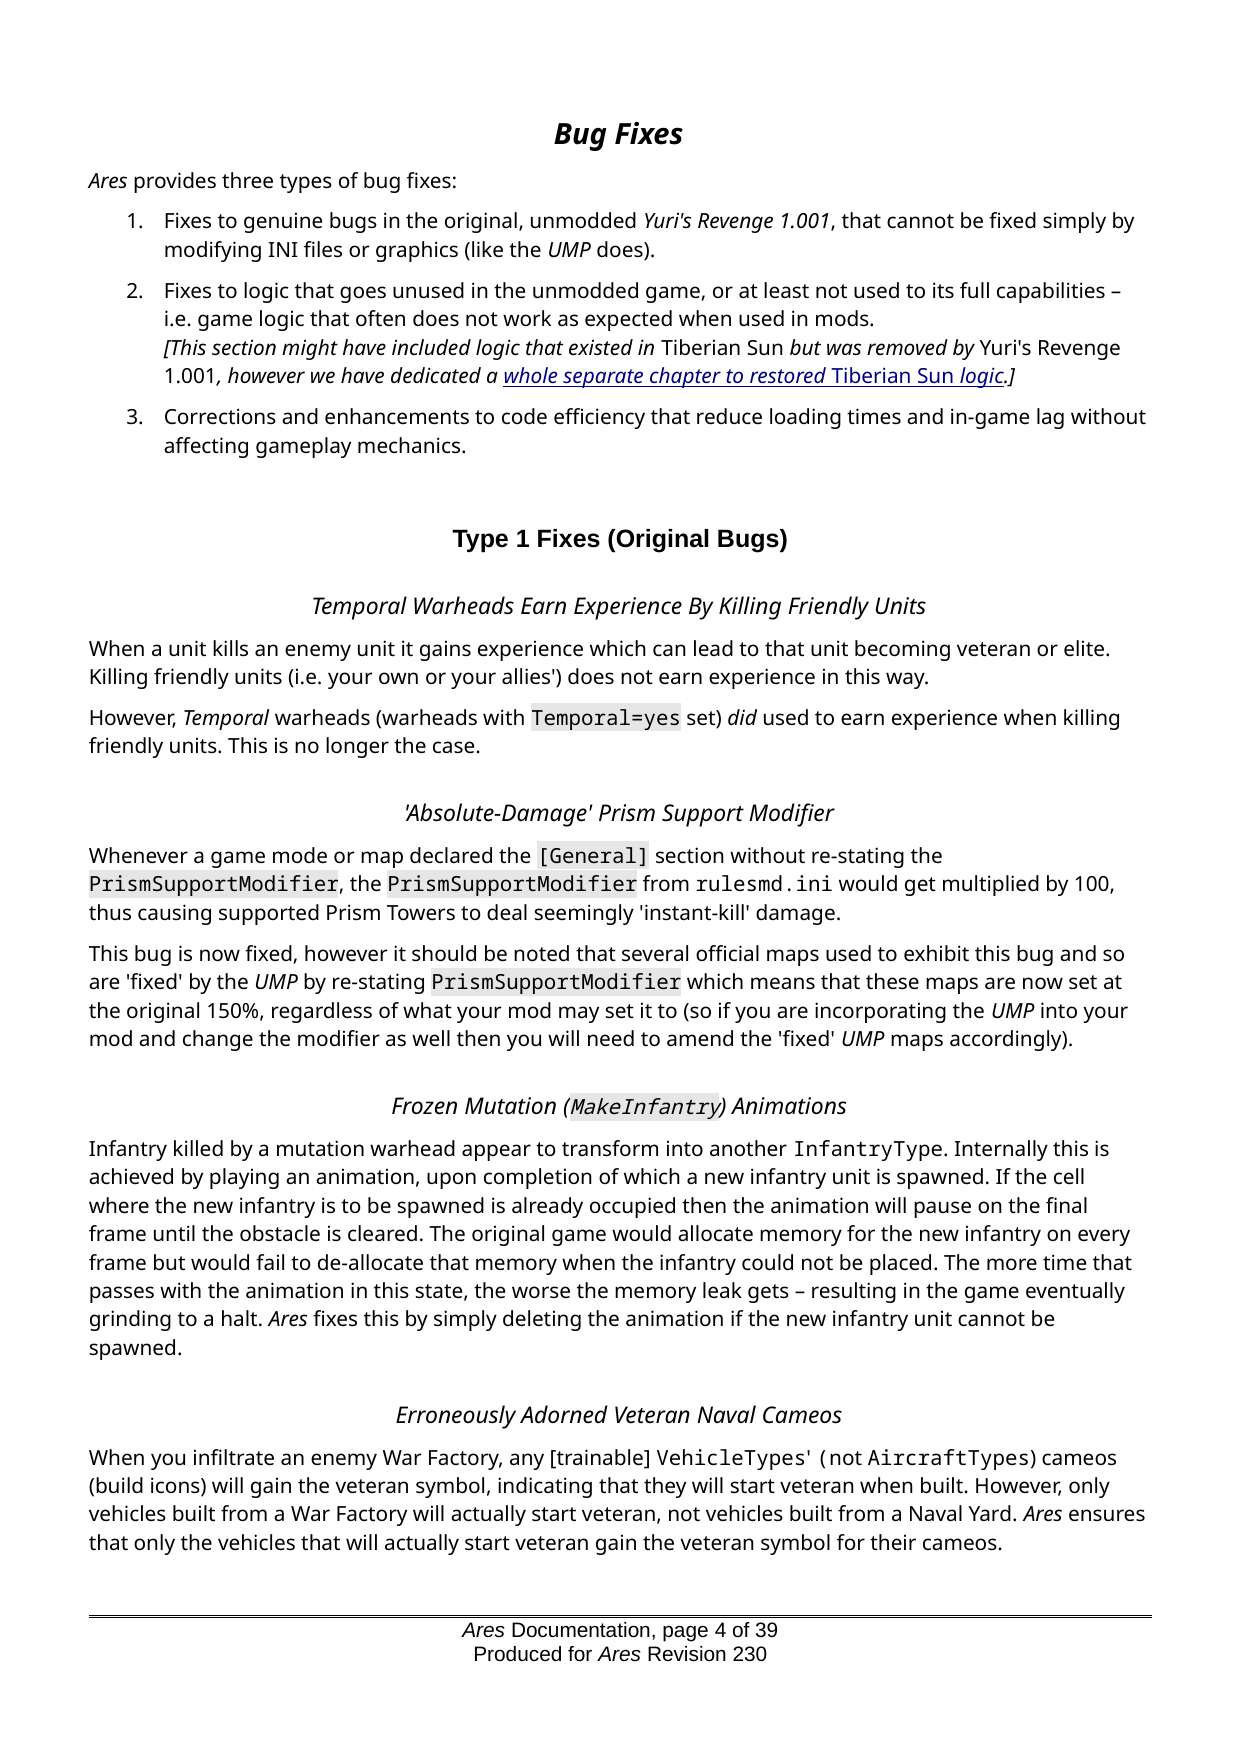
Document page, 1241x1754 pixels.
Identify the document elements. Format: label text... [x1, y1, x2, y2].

text This bug is now fixed, however it should be noted that several official maps used to exhibit this bug and so are 'fixed' by the UMP by re-stating PrismSupportModifier which means that these maps are now set at the original 150%, regardless of what your mod may set it to (so if you are incorporating the UMP into your mod and change the modifier as well then you will need to amend the 'fixed' UMP maps accordingly). [88, 939, 1152, 1053]
text When a unit kills an enemy unit it gains experience which can lead to that unit becoming veteran or elite. Killing friendly units (i.e. your own or your allies') does not earn experience in this way. [88, 634, 1152, 691]
text Ares provides three types of bug fixes: [88, 166, 1152, 194]
subtitle Erroneously Adorned Veteran Naval Cameos [88, 1399, 1152, 1430]
subtitle Type 1 Fixes (Original Bugs) [88, 524, 1152, 553]
subtitle Bug Fixes [88, 113, 1152, 153]
list Fixes to logic that goes unused in the unmodded game, or at least not used to its full capabilities – i.e. game logic that often does not work as expected when used in mods. [This section might have included logic that existed in Tiberian Sun but was removed by Yuri's Revenge 1.001, however we have dedicated a whole separate chapter to restored Tiberian Sun logic.] [126, 276, 1152, 390]
text Infantry killed by a mutation warhead appear to transform into another InfantryType. Internally this is achieved by playing an animation, upon completion of which a new infantry unit is spawned. If the cell where the new infantry is to be spawned is already occupied then the animation will pause on the final frame until the obstacle is cleared. The original game would allocate memory for the new infantry on every frame but would fail to de-allocate that memory when the infantry could not be placed. The more time that passes with the animation in this state, the worse the memory leak gets – resulting in the game eventually grinding to a halt. Ares fixes this by simply deleting the animation if the new infantry unit cannot be spawned. [88, 1134, 1152, 1361]
subtitle Temporal Warheads Earn Experience By Killing Friendly Units [88, 590, 1152, 621]
text Whenever a game mode or map declared the [General] section without re-stating the PrismSupportModifier, the PrismSupportModifier from rulesmd.ini would get multiplied by 100, thus causing supported Prism Towers to deal seemingly 'instant-kill' damage. [88, 841, 1152, 926]
text When you infiltrate an enemy War Factory, any [trainable] VehicleTypes' (not AircraftTypes) cameos (build icons) will gain the veteran symbol, indicating that they will start veteran when built. However, only vehicles built from a War Factory will actually start veteran, not vehicles built from a Naval Yard. Ares ensures that only the vehicles that will actually start veteran gain the veteran symbol for their cameos. [88, 1443, 1152, 1556]
subtitle Frozen Mutation (MakeInfantry) Animations [88, 1090, 1152, 1121]
list Fixes to genuine bugs in the original, unmodded Yuri's Revenge 1.001, that cannot be fixed simply by modifying INI files or graphics (like the UMP does). [126, 207, 1152, 263]
list Corrections and enhancements to code efficiency that reduce loading times and in-game lag without affecting gameplay mechanics. [126, 402, 1152, 459]
subtitle 'Absolute-Damage' Prism Support Modifier [88, 797, 1152, 829]
text However, Temporal warheads (warheads with Temporal=yes set) did used to earn experience when killing friendly units. This is no longer the case. [88, 703, 1152, 760]
